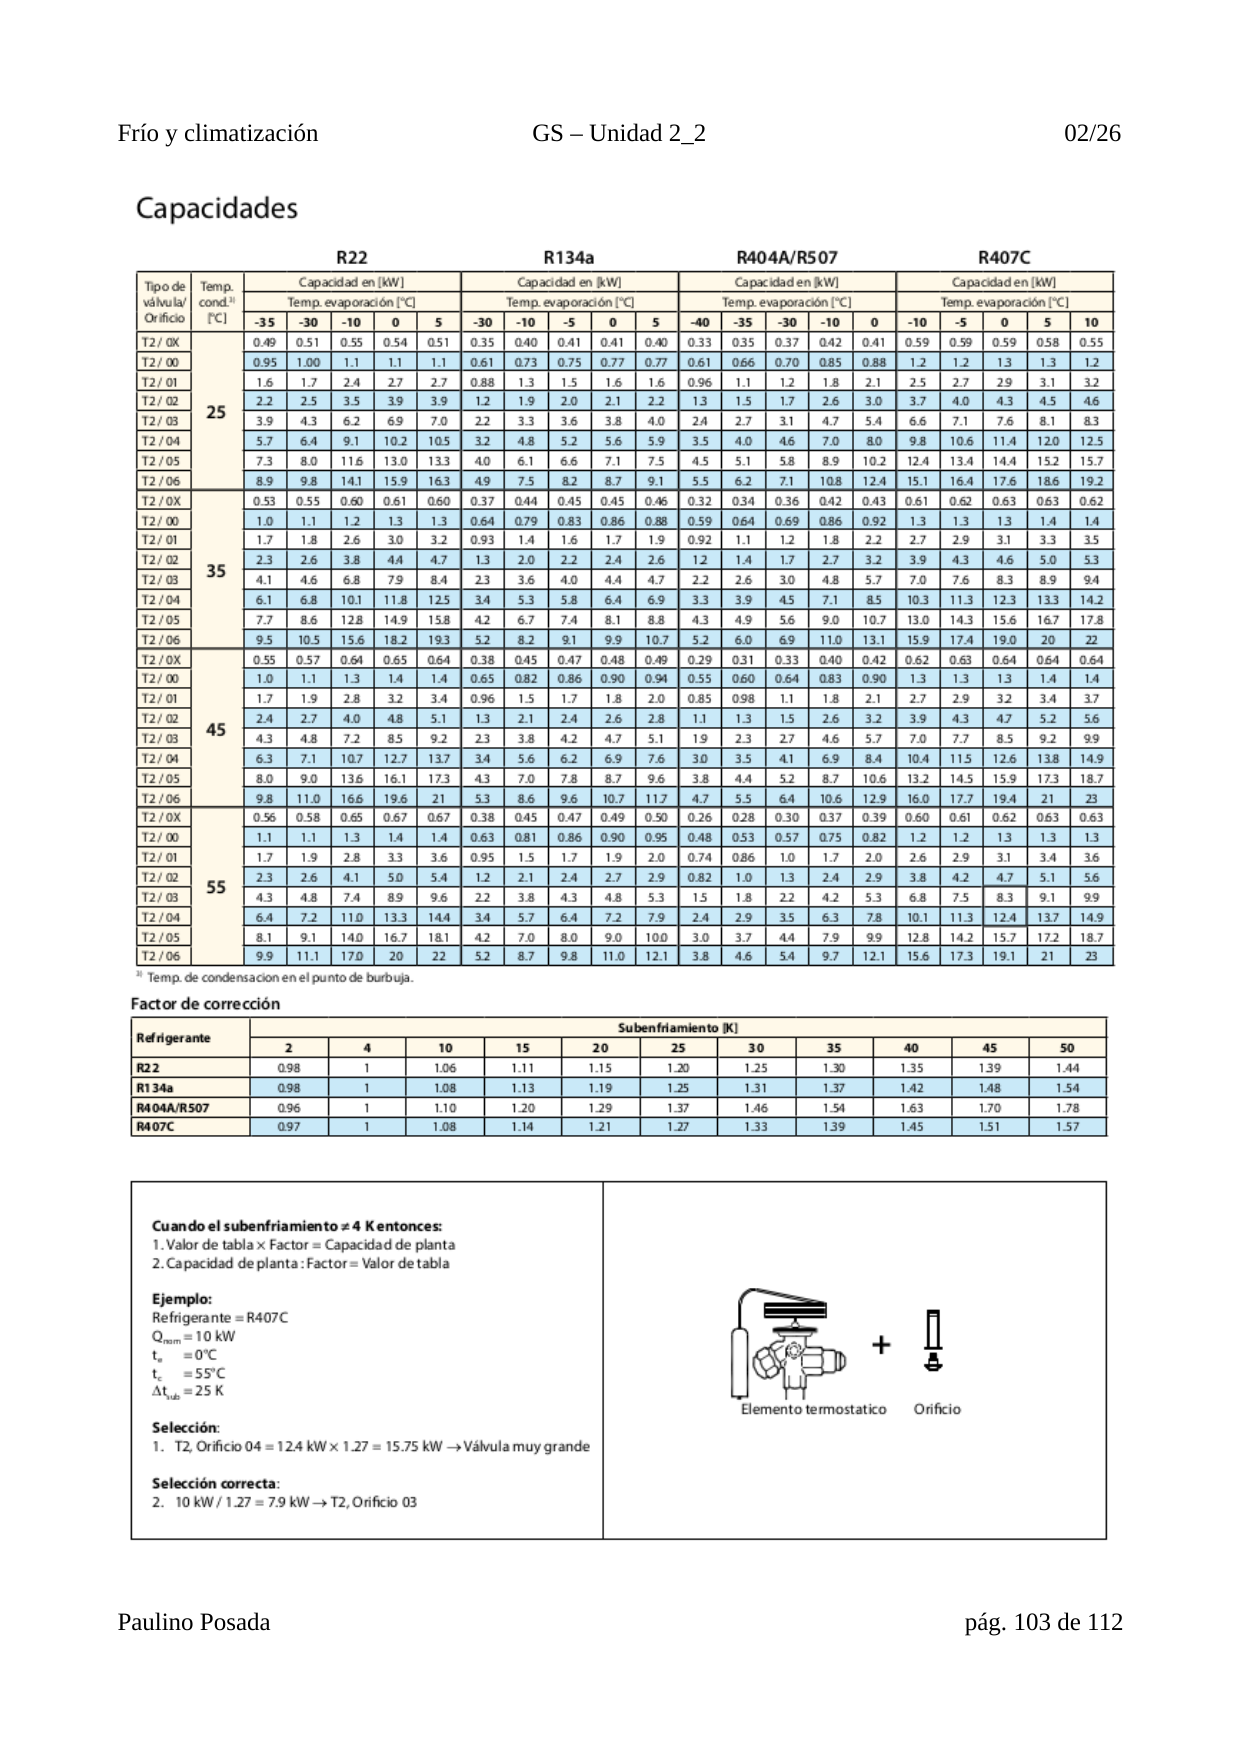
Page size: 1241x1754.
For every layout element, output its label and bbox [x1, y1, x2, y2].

picture [118, 191, 1127, 1553]
